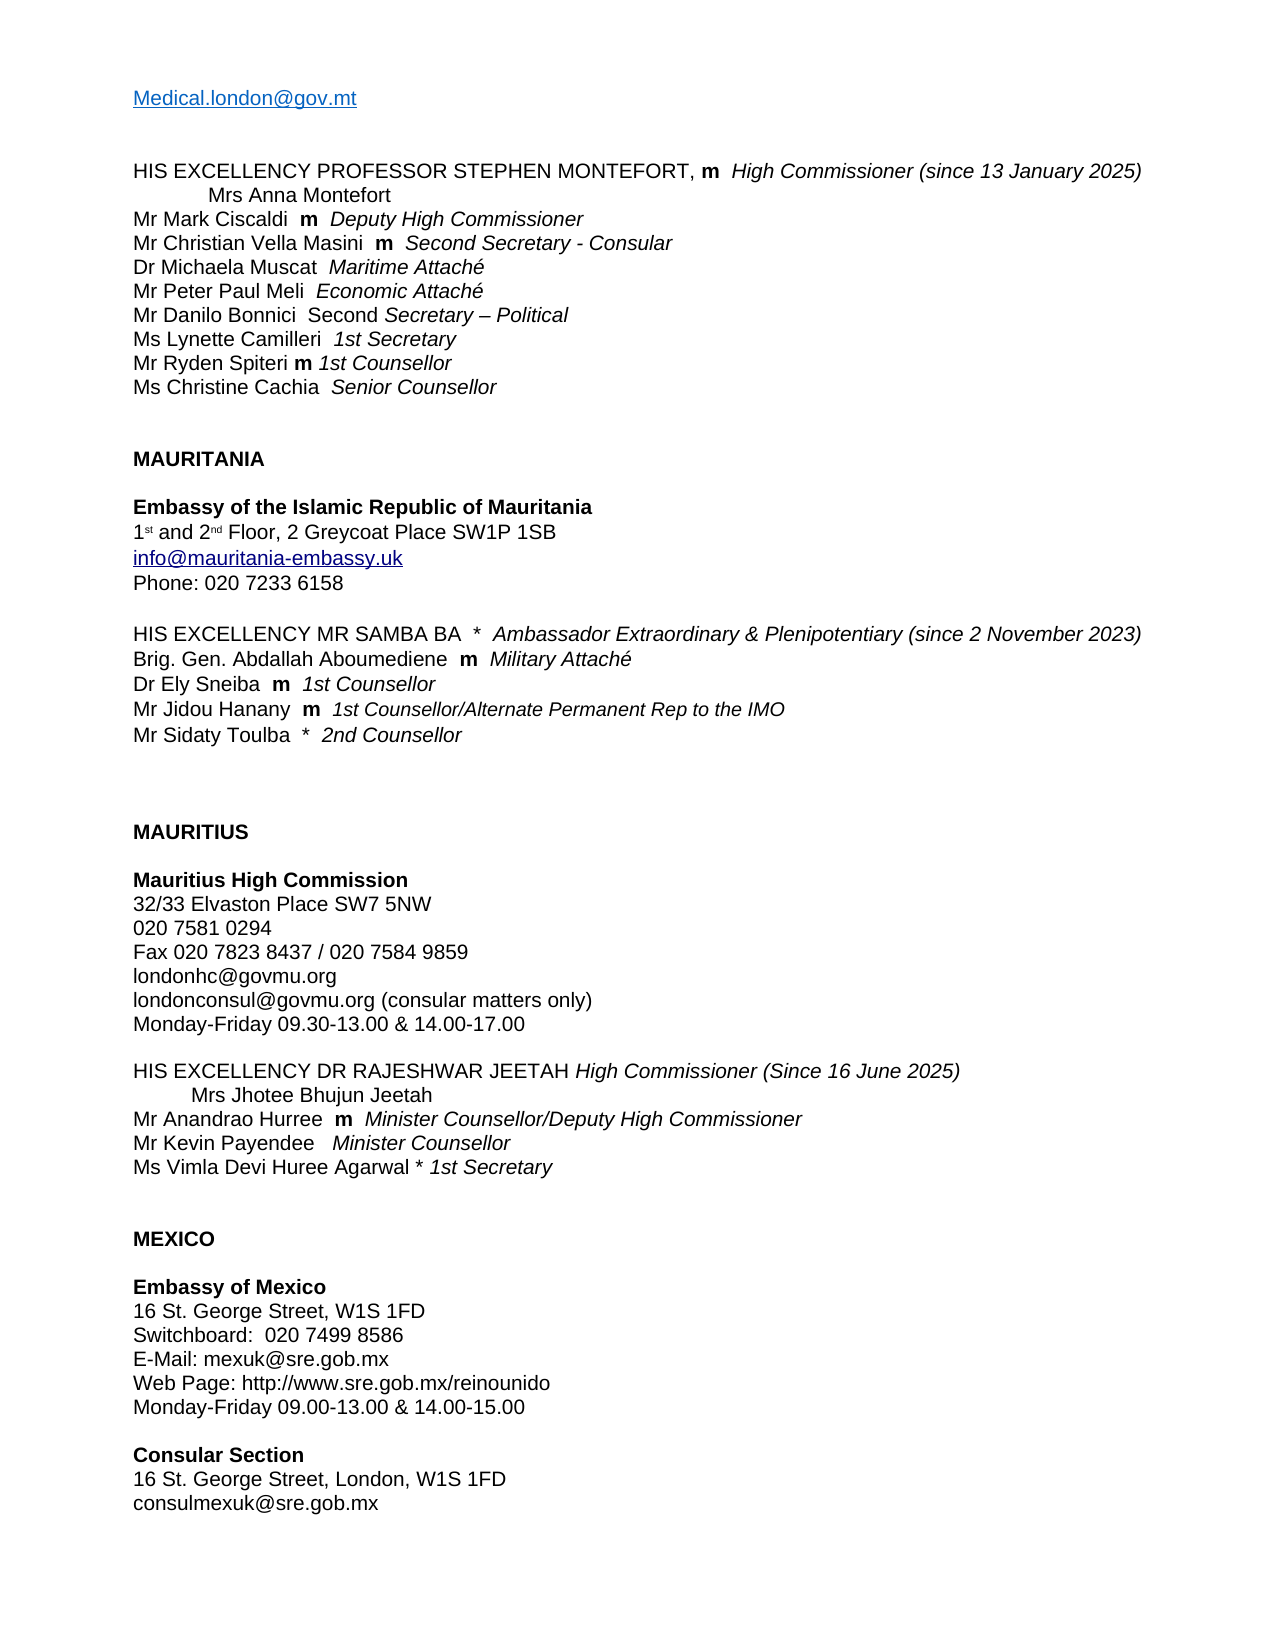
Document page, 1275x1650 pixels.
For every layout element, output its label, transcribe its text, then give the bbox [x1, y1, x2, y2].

text Ms Lynette Camilleri 1st Secretary [133, 327, 1181, 351]
text Dr Ely Sneiba m 1st Counsellor [133, 672, 1181, 696]
text HIS EXCELLENCY MR SAMBA BA * Ambassador Extraordinary & Plenipotentiary (since 2 November 2023) [133, 621, 1181, 645]
text Embassy of Mexico [133, 1275, 1181, 1299]
text londonhc@govmu.org [133, 963, 1181, 987]
text Mr Peter Paul Meli Economic Attaché [133, 279, 1181, 303]
text Web Page: http://www.sre.gob.mx/reinounido [133, 1371, 1181, 1395]
text consulmexuk@sre.gob.mx [133, 1491, 1181, 1514]
text Mr Anandrao Hurree m Minister Counsellor/Deputy High Commissioner [133, 1107, 1181, 1131]
text Mr Mark Ciscaldi m Deputy High Commissioner [133, 207, 1181, 231]
text Switchboard: 020 7499 8586 [133, 1323, 1181, 1347]
subtitle Consular Section [133, 1443, 1181, 1467]
text Monday-Friday 09.00-13.00 & 14.00-15.00 [133, 1395, 1181, 1419]
text 32/33 Elvaston Place SW7 5NW [133, 892, 1181, 916]
text Phone: 020 7233 6158 [133, 571, 1181, 595]
text Mr Kevin Payendee Minister Counsellor [133, 1131, 1181, 1155]
text Mr Danilo Bonnici Second Secretary – Political [133, 303, 1181, 327]
text MAURITIUS [133, 820, 1181, 844]
text Monday-Friday 09.30-13.00 & 14.00-17.00 [133, 1011, 1181, 1035]
text 1st and 2nd Floor, 2 Greycoat Place SW1P 1SB [133, 520, 1181, 544]
text Fax 020 7823 8437 / 020 7584 9859 [133, 939, 1181, 963]
text Mrs Jhotee Bhujun Jeetah [133, 1083, 1181, 1107]
text Ms Vimla Devi Huree Agarwal * 1st Secretary [133, 1155, 1181, 1179]
text londonconsul@govmu.org (consular matters only) [133, 987, 1181, 1011]
text Ms Christine Cachia Senior Counsellor [133, 375, 1181, 399]
text Mr Christian Vella Masini m Second Secretary - Consular [133, 231, 1181, 255]
text E-Mail: mexuk@sre.gob.mx [133, 1347, 1181, 1371]
text Dr Michaela Muscat Maritime Attaché [133, 255, 1181, 279]
text HIS EXCELLENCY PROFESSOR STEPHEN MONTEFORT, m High Commissioner (since 13 January 2025) [133, 159, 1181, 183]
text Medical.london@gov.mt [133, 81, 1181, 111]
text Mr Sidaty Toulba * 2nd Counsellor [133, 723, 1181, 747]
text 020 7581 0294 [133, 916, 1181, 939]
text Mr Ryden Spiteri m 1st Counsellor [133, 351, 1181, 375]
text Brig. Gen. Abdallah Aboumediene m Military Attaché [133, 647, 1181, 671]
text HIS EXCELLENCY DR RAJESHWAR JEETAH High Commissioner (Since 16 June 2025) [133, 1059, 1181, 1083]
text info@mauritania-embassy.uk [133, 545, 1181, 569]
text 16 St. George Street, London, W1S 1FD [133, 1467, 1181, 1491]
text Mrs Anna Montefort [133, 183, 1181, 207]
text Mauritius High Commission [133, 868, 1181, 892]
text MAURITANIA [133, 447, 1181, 471]
text Mr Jidou Hanany m 1st Counsellor/Alternate Permanent Rep to the IMO [133, 697, 1181, 721]
text Embassy of the Islamic Republic of Mauritania [133, 495, 1181, 519]
text 16 St. George Street, W1S 1FD [133, 1299, 1181, 1323]
text MEXICO [133, 1227, 1181, 1251]
